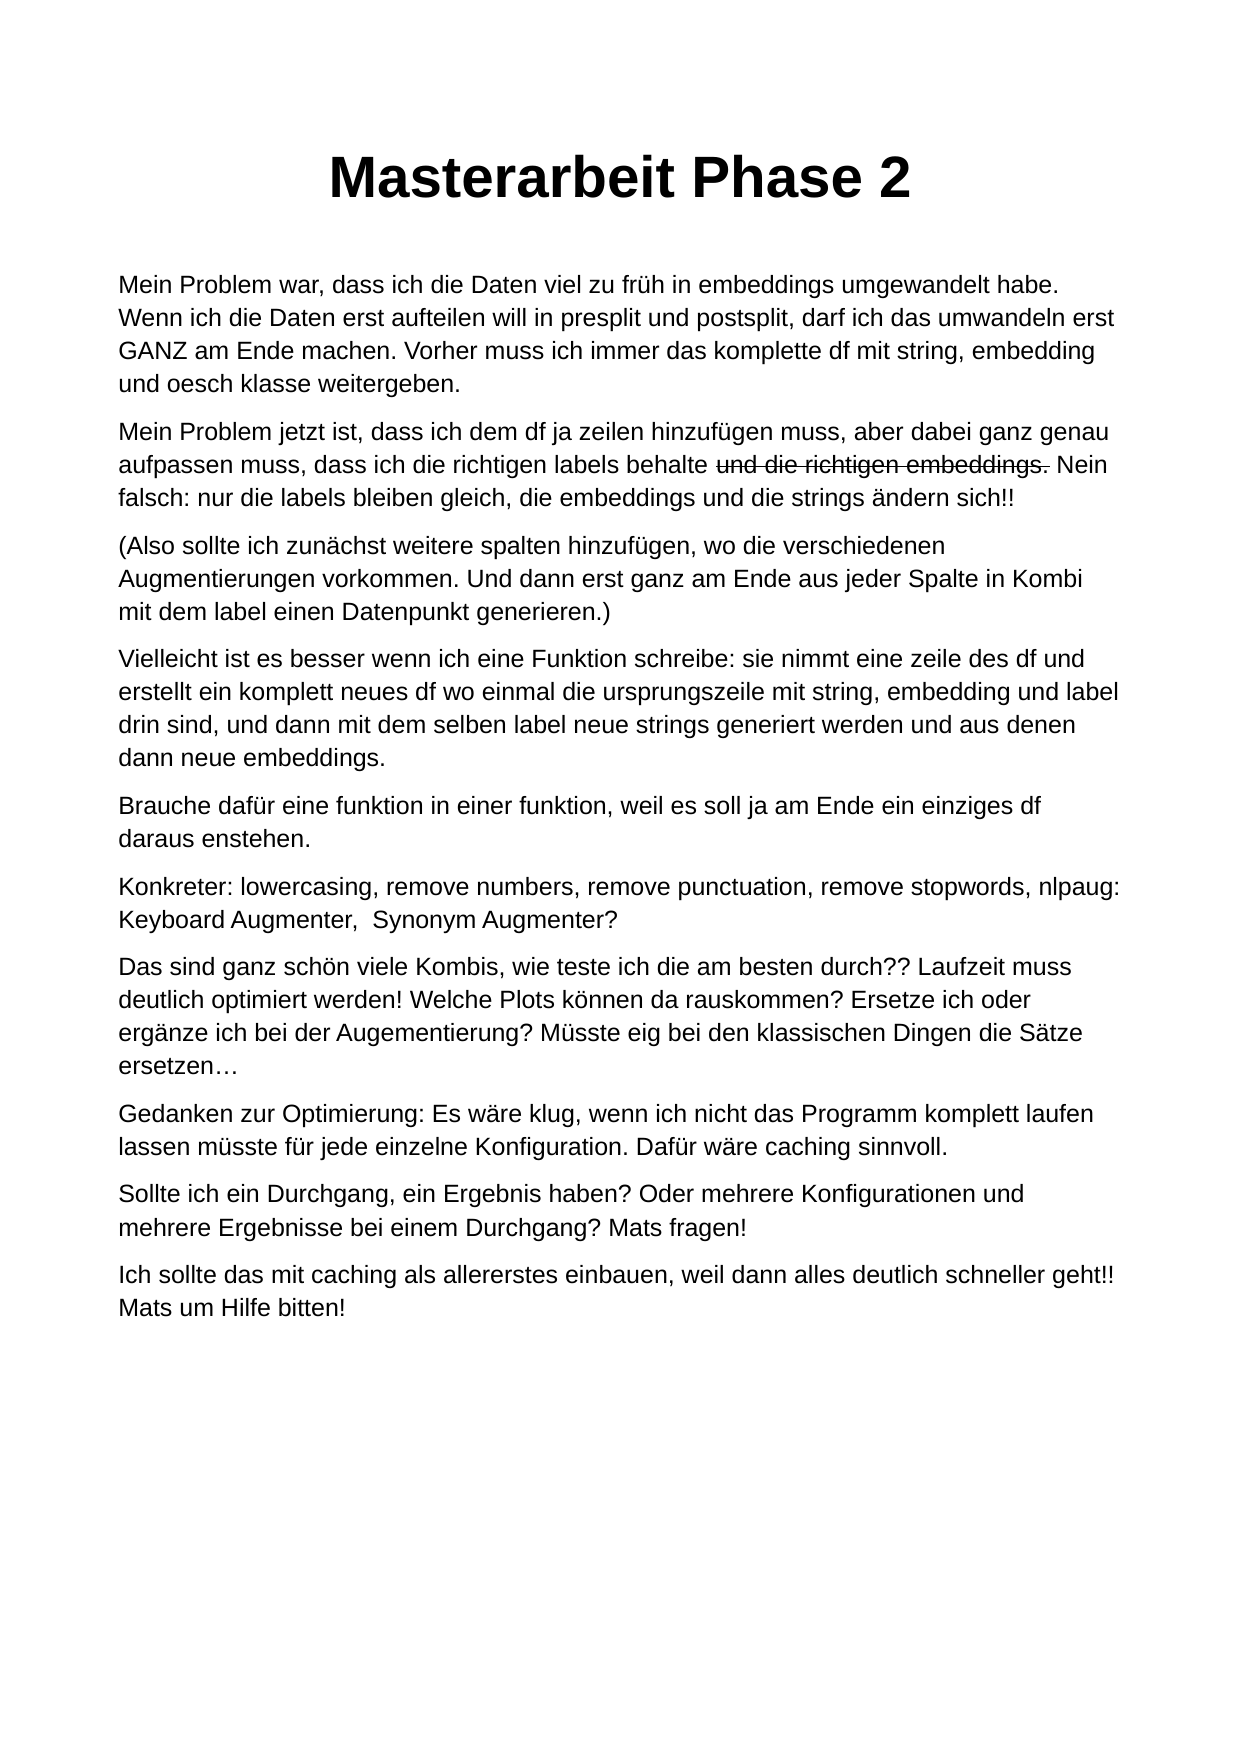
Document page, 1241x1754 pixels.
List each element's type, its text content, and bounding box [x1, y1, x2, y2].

text Ich sollte das mit caching als allererstes einbauen, weil dann alles deutlich schneller geht!! Mats um Hilfe bitten! [118, 1260, 1122, 1322]
text Gedanken zur Optimierung: Es wäre klug, wenn ich nicht das Programm komplett laufen lassen müsste für jede einzelne Konfiguration. Dafür wäre caching sinnvoll. [118, 1099, 1122, 1161]
text Mein Problem war, dass ich die Daten viel zu früh in embeddings umgewandelt habe. Wenn ich die Daten erst aufteilen will in presplit und postsplit, darf ich das umwandeln erst GANZ am Ende machen. Vorher muss ich immer das komplette df mit string, embedding und oesch klasse weitergeben. [118, 270, 1122, 398]
text Mein Problem jetzt ist, dass ich dem df ja zeilen hinzufügen muss, aber dabei ganz genau aufpassen muss, dass ich die richtigen labels behalte und die richtigen embeddings. Nein falsch: nur die labels bleiben gleich, die embeddings und die strings ändern sich!! [118, 417, 1122, 512]
text Konkreter: lowercasing, remove numbers, remove punctuation, remove stopwords, nlpaug: Keyboard Augmenter, Synonym Augmenter? [118, 872, 1122, 933]
text Sollte ich ein Durchgang, ein Ergebnis haben? Oder mehrere Konfigurationen und mehrere Ergebnisse bei einem Durchgang? Mats fragen! [118, 1179, 1122, 1241]
text (Also sollte ich zunächst weitere spalten hinzufügen, wo die verschiedenen Augmentierungen vorkommen. Und dann erst ganz am Ende aus jeder Spalte in Kombi mit dem label einen Datenpunkt generieren.) [118, 531, 1122, 625]
text Vielleicht ist es besser wenn ich eine Funktion schreibe: sie nimmt eine zeile des df und erstellt ein komplett neues df wo einmal die ursprungszeile mit string, embedding und label drin sind, und dann mit dem selben label neue strings generiert werden und aus denen dann neue embeddings. [118, 644, 1122, 772]
text Das sind ganz schön viele Kombis, wie teste ich die am besten durch?? Laufzeit muss deutlich optimiert werden! Welche Plots können da rauskommen? Ersetze ich oder ergänze ich bei der Augementierung? Müsste eig bei den klassischen Dingen die Sätze ersetzen… [118, 952, 1122, 1080]
text Brauche dafür eine funktion in einer funktion, weil es soll ja am Ende ein einziges df daraus enstehen. [118, 791, 1122, 853]
title Masterarbeit Phase 2 [118, 143, 1122, 210]
